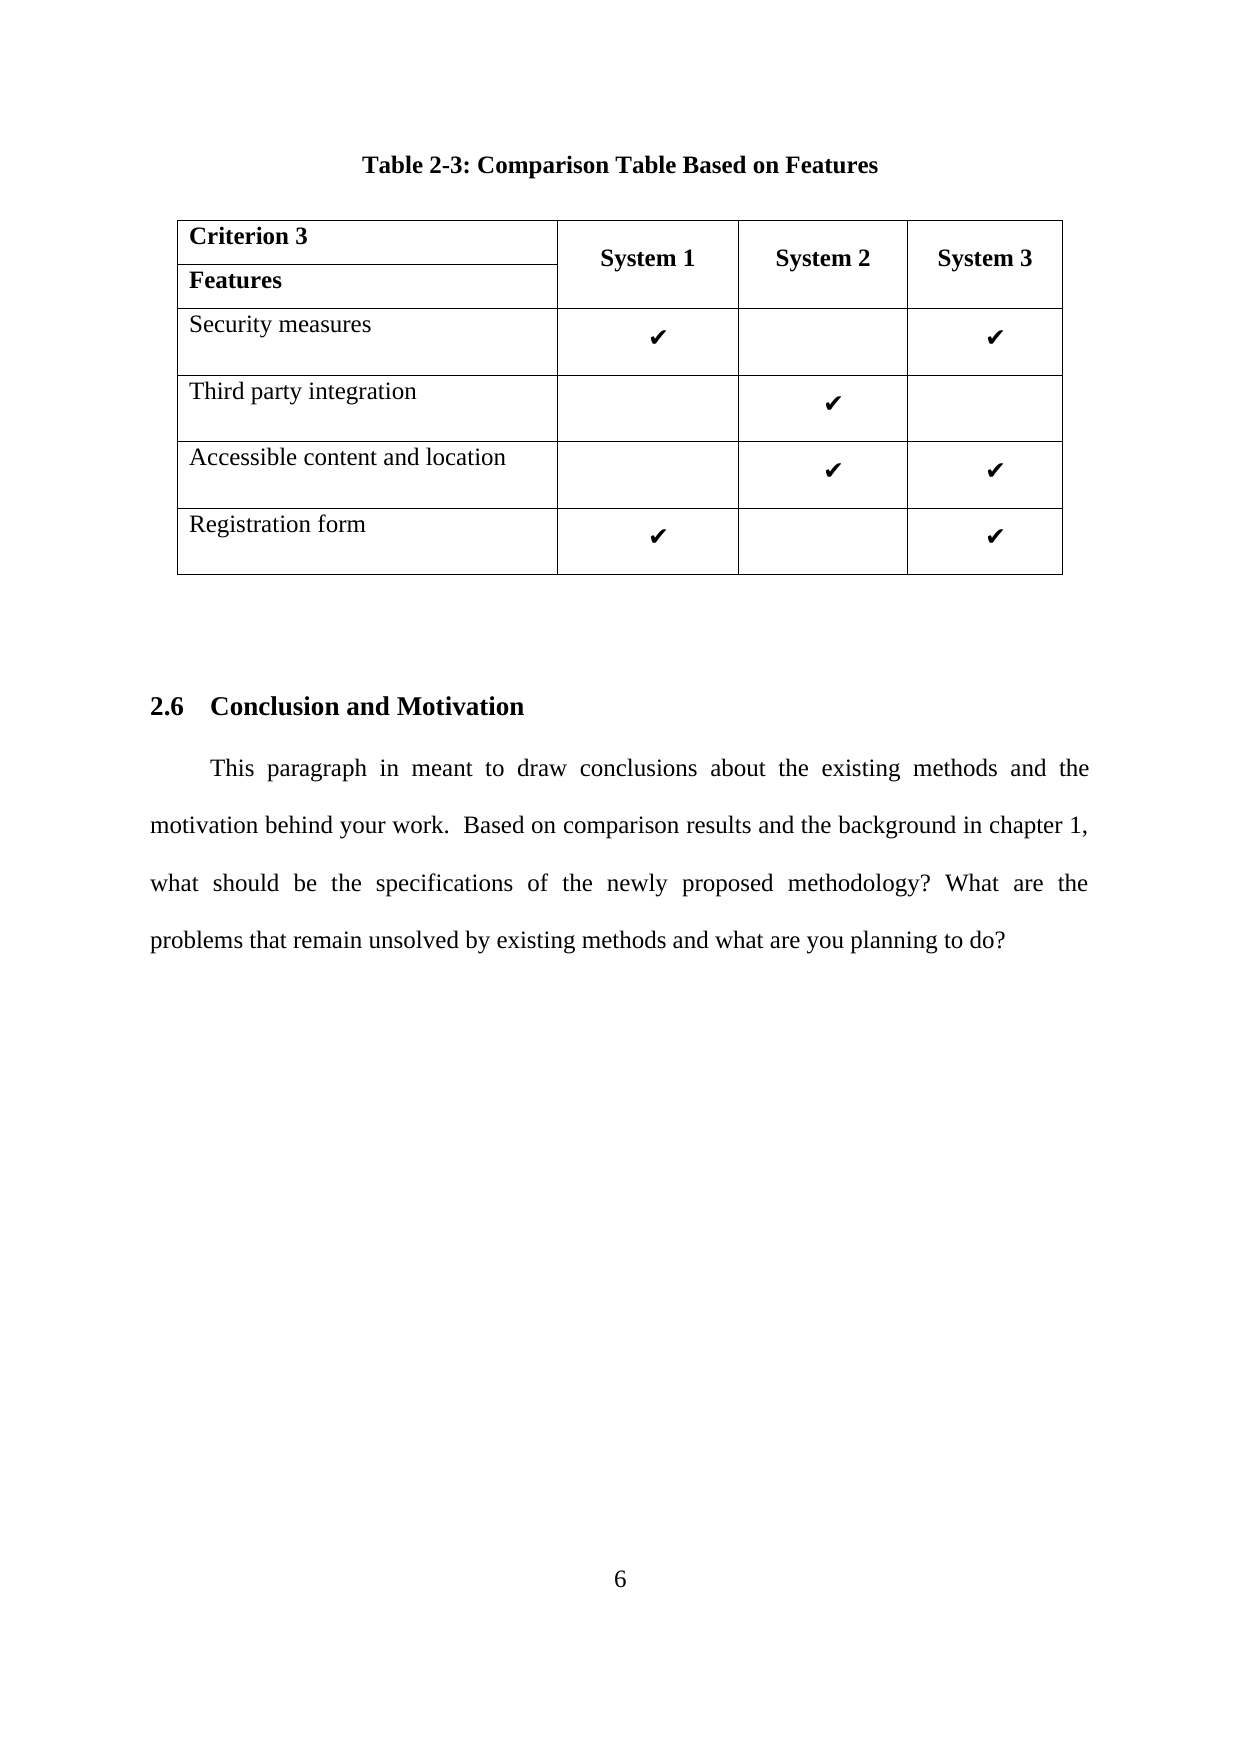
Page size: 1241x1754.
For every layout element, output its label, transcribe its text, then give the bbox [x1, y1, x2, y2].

table_cell [739, 509, 907, 574]
text Table 2-3: Comparison Table Based on Features [150, 150, 1090, 179]
table_header System 2 [739, 221, 907, 308]
text This paragraph in meant to draw conclusions about the existing methods and the motivation behind your work. Based on comparison results and the background in chapter 1, what should be the specifications of the newly proposed methodology? What are the problems that remain unsolved by existing methods and what are you planning to do? [150, 753, 1090, 954]
table_cell [908, 376, 1062, 441]
table_cell Third party integration [178, 376, 557, 441]
table_cell [739, 442, 907, 508]
table_cell [908, 442, 1062, 508]
table_cell [558, 442, 738, 508]
table_cell [908, 509, 1062, 574]
table_cell Features [178, 265, 557, 308]
subtitle Conclusion and Motivation [150, 690, 1090, 722]
table_cell [739, 309, 907, 375]
table_header System 1 [558, 221, 738, 308]
table_cell [908, 309, 1062, 375]
table_cell [558, 376, 738, 441]
table_cell Accessible content and location [178, 442, 557, 508]
table_cell [558, 509, 738, 574]
table_cell [739, 376, 907, 441]
table_cell Registration form [178, 509, 557, 574]
table_cell [558, 309, 738, 375]
table_header Criterion 3 [178, 221, 557, 264]
table_header System 3 [908, 221, 1062, 308]
table_cell Security measures [178, 309, 557, 375]
